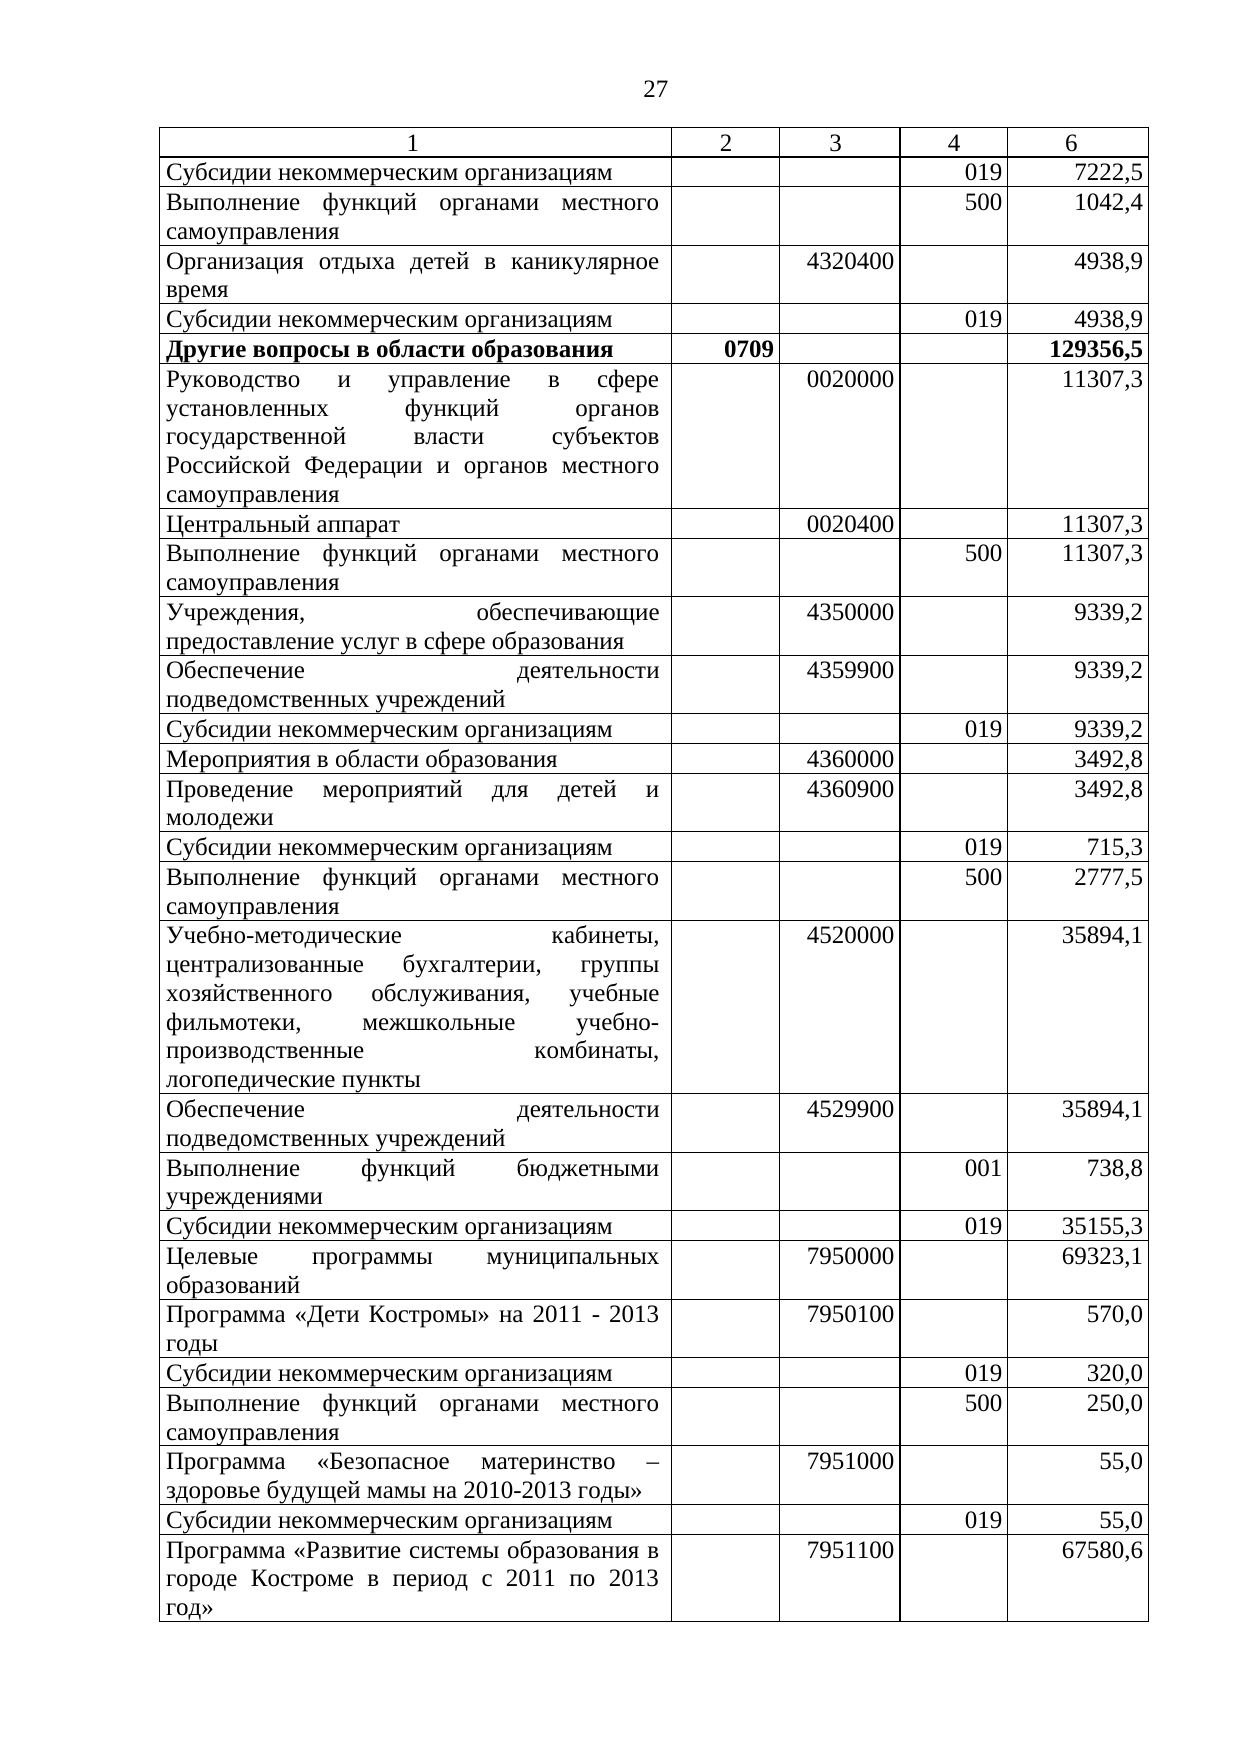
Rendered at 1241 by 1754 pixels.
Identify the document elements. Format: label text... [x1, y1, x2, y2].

table_cell 4360000 [780, 744, 899, 773]
table_cell Учреждения, обеспечивающие предоставление услуг в сфере образования [160, 597, 671, 654]
table_cell [672, 832, 779, 861]
table_cell 11307,3 [1008, 539, 1148, 596]
table_cell [780, 714, 899, 743]
table_cell [1149, 920, 1186, 1093]
table_cell 0709 [672, 334, 779, 363]
table_cell Руководство и управление в сфере установленных функций органов государственной власти субъектов Российской Федерации и органов местного самоуправления [160, 364, 671, 508]
table_cell Обеспечение деятельности подведомственных учреждений [160, 1094, 671, 1152]
table_cell [901, 246, 1007, 303]
table_cell [1149, 1445, 1186, 1504]
table_cell [901, 1300, 1007, 1357]
table_cell 55,0 [1008, 1446, 1148, 1504]
table_cell 35894,1 [1008, 921, 1148, 1093]
table_header 1 [160, 128, 671, 156]
table_cell 4350000 [780, 597, 899, 654]
table_cell [672, 1505, 779, 1534]
table_cell Субсидии некоммерческим организациям [160, 1505, 671, 1534]
table_cell 67580,6 [1008, 1535, 1148, 1621]
table_cell [901, 1094, 1007, 1152]
table_cell Обеспечение деятельности подведомственных учреждений [160, 656, 671, 713]
table_cell [1149, 363, 1186, 508]
table_cell [672, 921, 779, 1093]
table_cell [1149, 1357, 1186, 1387]
table_cell 35155,3 [1008, 1211, 1148, 1240]
table_cell [672, 744, 779, 773]
table_cell 55,0 [1008, 1505, 1148, 1534]
table_cell [780, 187, 899, 245]
table_cell [1149, 303, 1186, 333]
table_cell [780, 832, 899, 861]
table_cell Программа «Дети Костромы» на 2011 - 2013 годы [160, 1300, 671, 1357]
table_cell 4938,9 [1008, 304, 1148, 333]
table_header 6 [1008, 128, 1148, 156]
table_cell Выполнение функций органами местного самоуправления [160, 862, 671, 919]
table_cell Выполнение функций органами местного самоуправления [160, 1388, 671, 1445]
table_cell 4359900 [780, 656, 899, 713]
table_cell [901, 509, 1007, 537]
table_cell 3492,8 [1008, 774, 1148, 831]
table_cell [1149, 1534, 1186, 1621]
table_cell 019 [901, 1358, 1007, 1387]
table_cell [672, 656, 779, 713]
table_cell 500 [901, 539, 1007, 596]
table_cell [1149, 245, 1186, 303]
table_cell 0020400 [780, 509, 899, 537]
table_cell 9339,2 [1008, 714, 1148, 743]
table_cell [901, 597, 1007, 654]
table_cell 7222,5 [1008, 158, 1148, 186]
table_cell [901, 1446, 1007, 1504]
table_cell [901, 1535, 1007, 1621]
table_cell Субсидии некоммерческим организациям [160, 832, 671, 861]
table_cell [672, 1153, 779, 1210]
table_cell [901, 1241, 1007, 1298]
table_cell 019 [901, 304, 1007, 333]
table_cell 9339,2 [1008, 656, 1148, 713]
table_cell 500 [901, 1388, 1007, 1445]
table_cell [1149, 156, 1186, 186]
table_cell 3492,8 [1008, 744, 1148, 773]
table_cell Другие вопросы в области образования [160, 334, 671, 363]
table_cell [780, 304, 899, 333]
table_header [1149, 127, 1186, 156]
table_cell [672, 509, 779, 537]
table_cell Субсидии некоммерческим организациям [160, 304, 671, 333]
table_cell [672, 246, 779, 303]
table_cell 129356,5 [1008, 334, 1148, 363]
table_cell [1149, 1093, 1186, 1152]
table_cell [1149, 538, 1186, 596]
table_cell Проведение мероприятий для детей и молодежи [160, 774, 671, 831]
table_cell 9339,2 [1008, 597, 1148, 654]
table_cell Программа «Развитие системы образования в городе Костроме в период с 2011 по 2013 год» [160, 1535, 671, 1621]
table_cell [780, 539, 899, 596]
table_cell 4520000 [780, 921, 899, 1093]
table_cell Целевые программы муниципальных образований [160, 1241, 671, 1298]
table_cell 019 [901, 832, 1007, 861]
table_cell 11307,3 [1008, 364, 1148, 508]
table_cell 715,3 [1008, 832, 1148, 861]
table_cell [1149, 333, 1186, 363]
table_cell [1149, 1152, 1186, 1210]
table_cell 69323,1 [1008, 1241, 1148, 1298]
table_cell 4529900 [780, 1094, 899, 1152]
table_cell [1149, 1504, 1186, 1534]
table_cell 320,0 [1008, 1358, 1148, 1387]
table_cell [780, 334, 899, 363]
table_cell [901, 656, 1007, 713]
table_cell [901, 744, 1007, 773]
table_cell [780, 1153, 899, 1210]
table_cell [672, 774, 779, 831]
table_cell Учебно-методические кабинеты, централизованные бухгалтерии, группы хозяйственного обслуживания, учебные фильмотеки, межшкольные учебно-производственные комбинаты, логопедические пункты [160, 921, 671, 1093]
table_header 3 [780, 128, 899, 156]
table_cell [780, 158, 899, 186]
table_cell [672, 364, 779, 508]
table_header 2 [672, 128, 779, 156]
table_cell 019 [901, 1505, 1007, 1534]
table_cell [672, 187, 779, 245]
table_cell [901, 364, 1007, 508]
table_cell [1149, 186, 1186, 245]
table_cell [1149, 831, 1186, 861]
table_cell [780, 1388, 899, 1445]
table_cell 7950000 [780, 1241, 899, 1298]
table_cell 570,0 [1008, 1300, 1148, 1357]
table_cell [672, 1388, 779, 1445]
table_cell [1149, 773, 1186, 831]
table_header 4 [901, 128, 1007, 156]
table_cell [672, 1211, 779, 1240]
table_cell [1149, 1210, 1186, 1240]
table_cell 738,8 [1008, 1153, 1148, 1210]
table_cell [672, 1446, 779, 1504]
table_cell [672, 1358, 779, 1387]
table_cell Выполнение функций органами местного самоуправления [160, 539, 671, 596]
table_cell [780, 1505, 899, 1534]
table_cell [672, 539, 779, 596]
table_cell [1149, 596, 1186, 654]
table_cell [672, 158, 779, 186]
table_cell Субсидии некоммерческим организациям [160, 1211, 671, 1240]
table_cell [1149, 508, 1186, 537]
table_cell [672, 304, 779, 333]
table_cell [1149, 1240, 1186, 1298]
table_cell 500 [901, 862, 1007, 919]
table_cell 7950100 [780, 1300, 899, 1357]
table_cell Субсидии некоммерческим организациям [160, 714, 671, 743]
table_cell [1149, 1299, 1186, 1357]
table_cell 001 [901, 1153, 1007, 1210]
table_cell 4360900 [780, 774, 899, 831]
table_cell 2777,5 [1008, 862, 1148, 919]
table_cell 7951100 [780, 1535, 899, 1621]
table_cell Субсидии некоммерческим организациям [160, 1358, 671, 1387]
table_cell 0020000 [780, 364, 899, 508]
table_cell [672, 862, 779, 919]
table_cell Мероприятия в области образования [160, 744, 671, 773]
table_cell Программа «Безопасное материнство – здоровье будущей мамы на 2010-2013 годы» [160, 1446, 671, 1504]
table_cell Центральный аппарат [160, 509, 671, 537]
table_cell 4320400 [780, 246, 899, 303]
table_cell [672, 1535, 779, 1621]
table_cell [901, 334, 1007, 363]
table_cell 019 [901, 714, 1007, 743]
table_cell Субсидии некоммерческим организациям [160, 158, 671, 186]
table_cell 019 [901, 1211, 1007, 1240]
table_cell 250,0 [1008, 1388, 1148, 1445]
table_cell [780, 1211, 899, 1240]
table_cell [672, 714, 779, 743]
table_cell [1149, 861, 1186, 919]
table_cell [672, 597, 779, 654]
table_cell [901, 921, 1007, 1093]
table_cell Выполнение функций органами местного самоуправления [160, 187, 671, 245]
table_cell [1149, 743, 1186, 773]
table_cell [672, 1300, 779, 1357]
table_cell 500 [901, 187, 1007, 245]
table_cell Организация отдыха детей в каникулярное время [160, 246, 671, 303]
table_cell [672, 1094, 779, 1152]
table_cell [672, 1241, 779, 1298]
table_cell Выполнение функций бюджетными учреждениями [160, 1153, 671, 1210]
table_cell 1042,4 [1008, 187, 1148, 245]
table_cell 7951000 [780, 1446, 899, 1504]
table_cell [1149, 713, 1186, 743]
table_cell 4938,9 [1008, 246, 1148, 303]
table_cell [780, 862, 899, 919]
table_cell [1149, 655, 1186, 713]
table_cell 11307,3 [1008, 509, 1148, 537]
table_cell [1149, 1387, 1186, 1445]
table_cell 019 [901, 158, 1007, 186]
table_cell [901, 774, 1007, 831]
table_cell [780, 1358, 899, 1387]
table_cell 35894,1 [1008, 1094, 1148, 1152]
